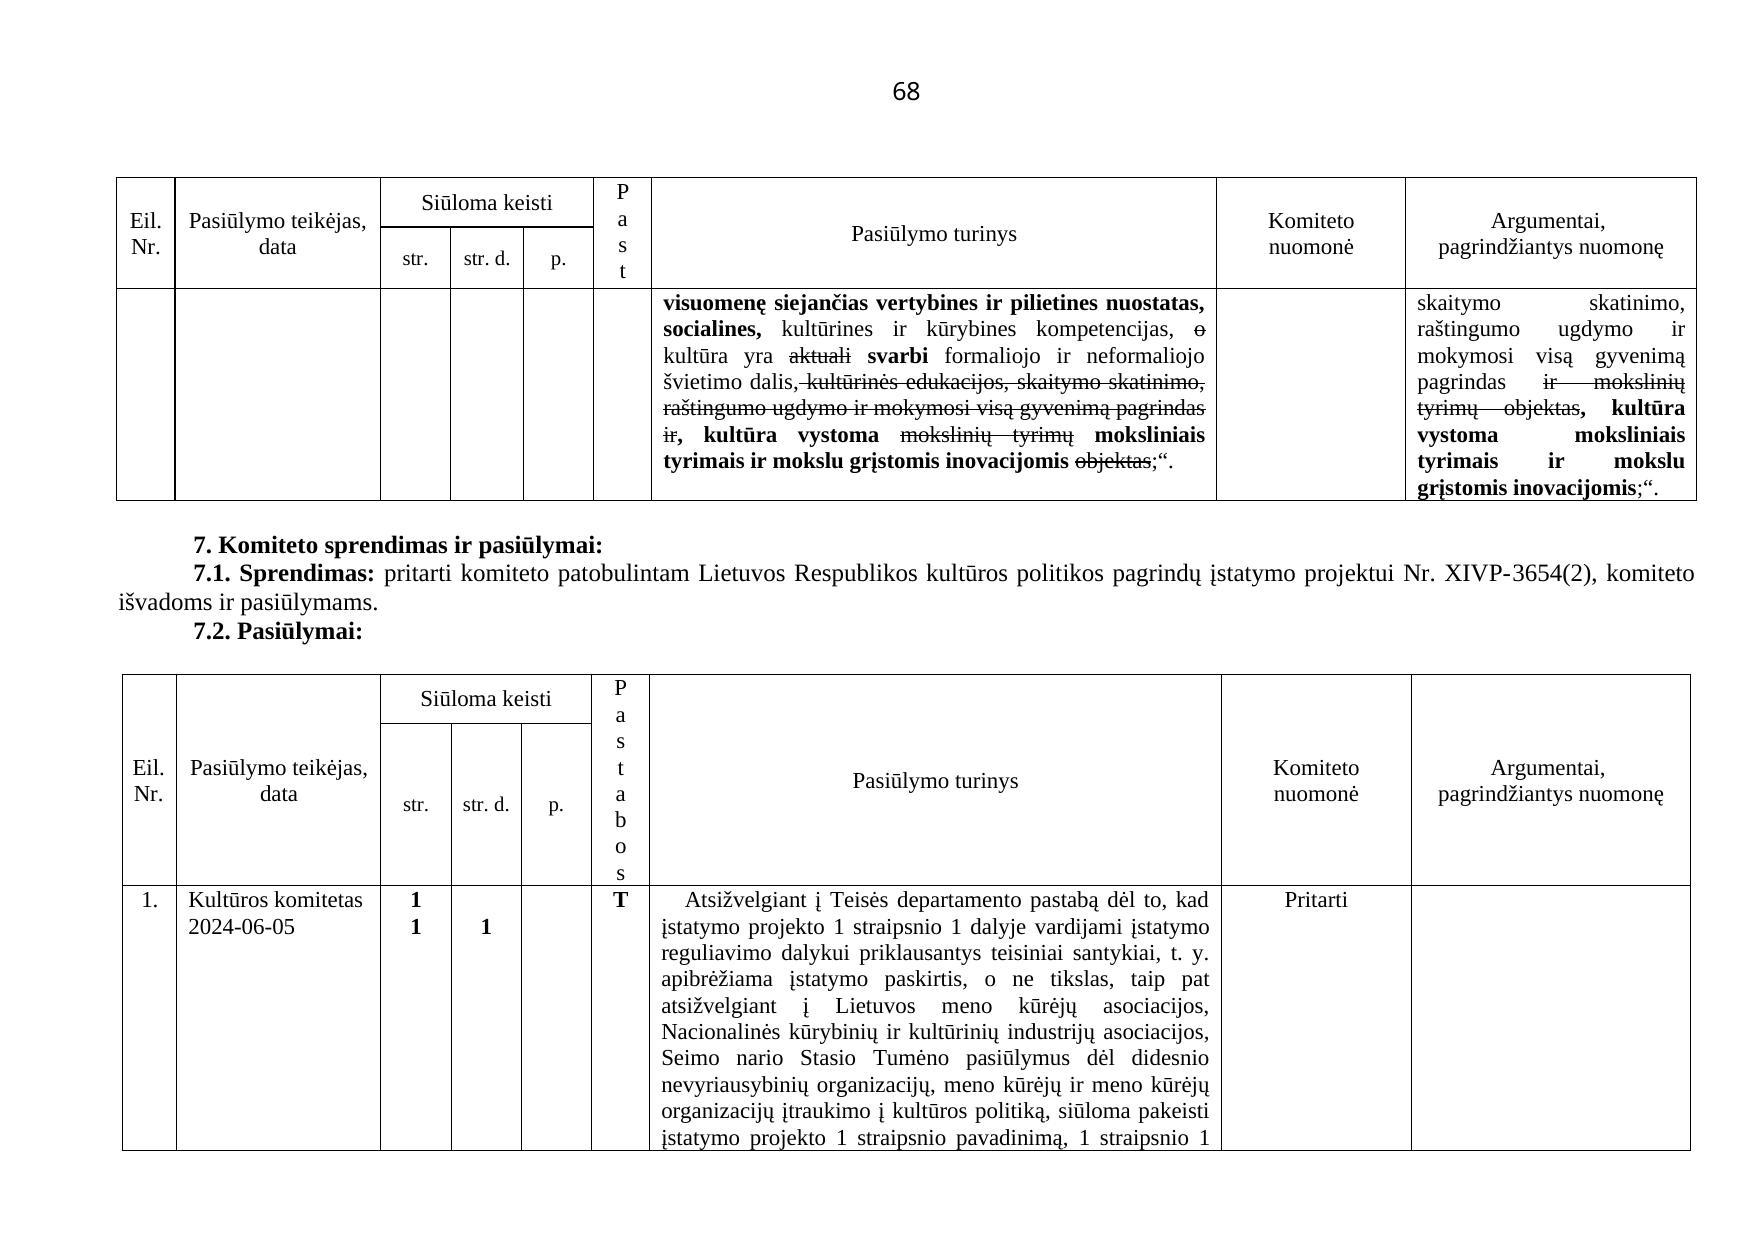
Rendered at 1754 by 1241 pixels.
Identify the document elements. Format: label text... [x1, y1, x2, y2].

table_header Pastabos [594, 178, 651, 288]
table_cell p. [522, 724, 591, 885]
table_header Pastabos [592, 675, 649, 885]
table_cell [381, 289, 450, 500]
table_header Eil. Nr. [117, 178, 174, 288]
table_cell [117, 289, 174, 500]
table_cell [594, 289, 651, 500]
table_cell [1217, 289, 1405, 500]
table_header Pasiūlymo teikėjas, data [176, 178, 380, 288]
table_header Komiteto nuomonė [1217, 178, 1405, 288]
table_cell [522, 886, 591, 1150]
table_cell p. [524, 228, 593, 288]
table_header Argumentai, pagrindžiantys nuomonę [1406, 178, 1696, 288]
table_header Eil. Nr. [123, 675, 176, 885]
text 7. Komiteto sprendimas ir pasiūlymai: [118, 530, 1695, 558]
table_cell Pritarti [1222, 886, 1411, 1150]
table_cell str. d. [452, 724, 521, 885]
table_cell str. [381, 724, 451, 885]
table_cell 1 1 [381, 886, 451, 1150]
table_cell skaitymo skatinimo, raštingumo ugdymo ir mokymosi visą gyvenimą pagrindas ir mokslinių tyrimų objektas, kultūra vystoma moksliniais tyrimais ir mokslu grįstomis inovacijomis;“. [1406, 289, 1696, 500]
table_cell [176, 289, 380, 500]
table_header Pasiūlymo teikėjas, data [177, 675, 380, 885]
table_header Siūloma keisti [381, 675, 591, 723]
table_header Argumentai, pagrindžiantys nuomonę [1412, 675, 1690, 885]
table_header Pasiūlymo turinys [650, 675, 1221, 885]
table_cell 1 [452, 886, 521, 1150]
table_cell Kultūros komitetas 2024-06-05 [177, 886, 380, 1150]
table_cell T [592, 886, 649, 1150]
text 7.1. Sprendimas: pritarti komiteto patobulintam Lietuvos Respublikos kultūros politikos pagrindų įstatymo projektui Nr. XIVP-3654(2), komiteto išvadoms ir pasiūlymams. [118, 558, 1695, 616]
table_header Siūloma keisti [381, 178, 593, 226]
table_cell 1. [123, 886, 176, 1150]
text 7.2. Pasiūlymai: [118, 616, 1695, 645]
table_cell Atsižvelgiant į Teisės departamento pastabą dėl to, kad įstatymo projekto 1 straipsnio 1 dalyje vardijami įstatymo reguliavimo dalykui priklausantys teisiniai santykiai, t. y. apibrėžiama įstatymo paskirtis, o ne tikslas, taip pat atsižvelgiant į Lietuvos meno kūrėjų asociacijos, Nacionalinės kūrybinių ir kultūrinių industrijų asociacijos, Seimo nario Stasio Tumėno pasiūlymus dėl didesnio nevyriausybinių organizacijų, meno kūrėjų ir meno kūrėjų organizacijų įtraukimo į kultūros politiką, siūloma pakeisti įstatymo projekto 1 straipsnio pavadinimą, 1 straipsnio 1 [650, 886, 1221, 1150]
table_cell [451, 289, 523, 500]
table_cell str. [381, 228, 450, 288]
table_cell visuomenę siejančias vertybines ir pilietines nuostatas, socialines, kultūrines ir kūrybines kompetencijas, o kultūra yra aktuali svarbi formaliojo ir neformaliojo švietimo dalis, kultūrinės edukacijos, skaitymo skatinimo, raštingumo ugdymo ir mokymosi visą gyvenimą pagrindas ir, kultūra vystoma mokslinių tyrimų moksliniais tyrimais ir mokslu grįstomis inovacijomis objektas;“. [652, 289, 1216, 500]
table_header Komiteto nuomonė [1222, 675, 1411, 885]
table_cell str. d. [451, 228, 523, 288]
table_cell [524, 289, 593, 500]
table_header Pasiūlymo turinys [652, 178, 1216, 288]
table_cell [1412, 886, 1690, 1150]
